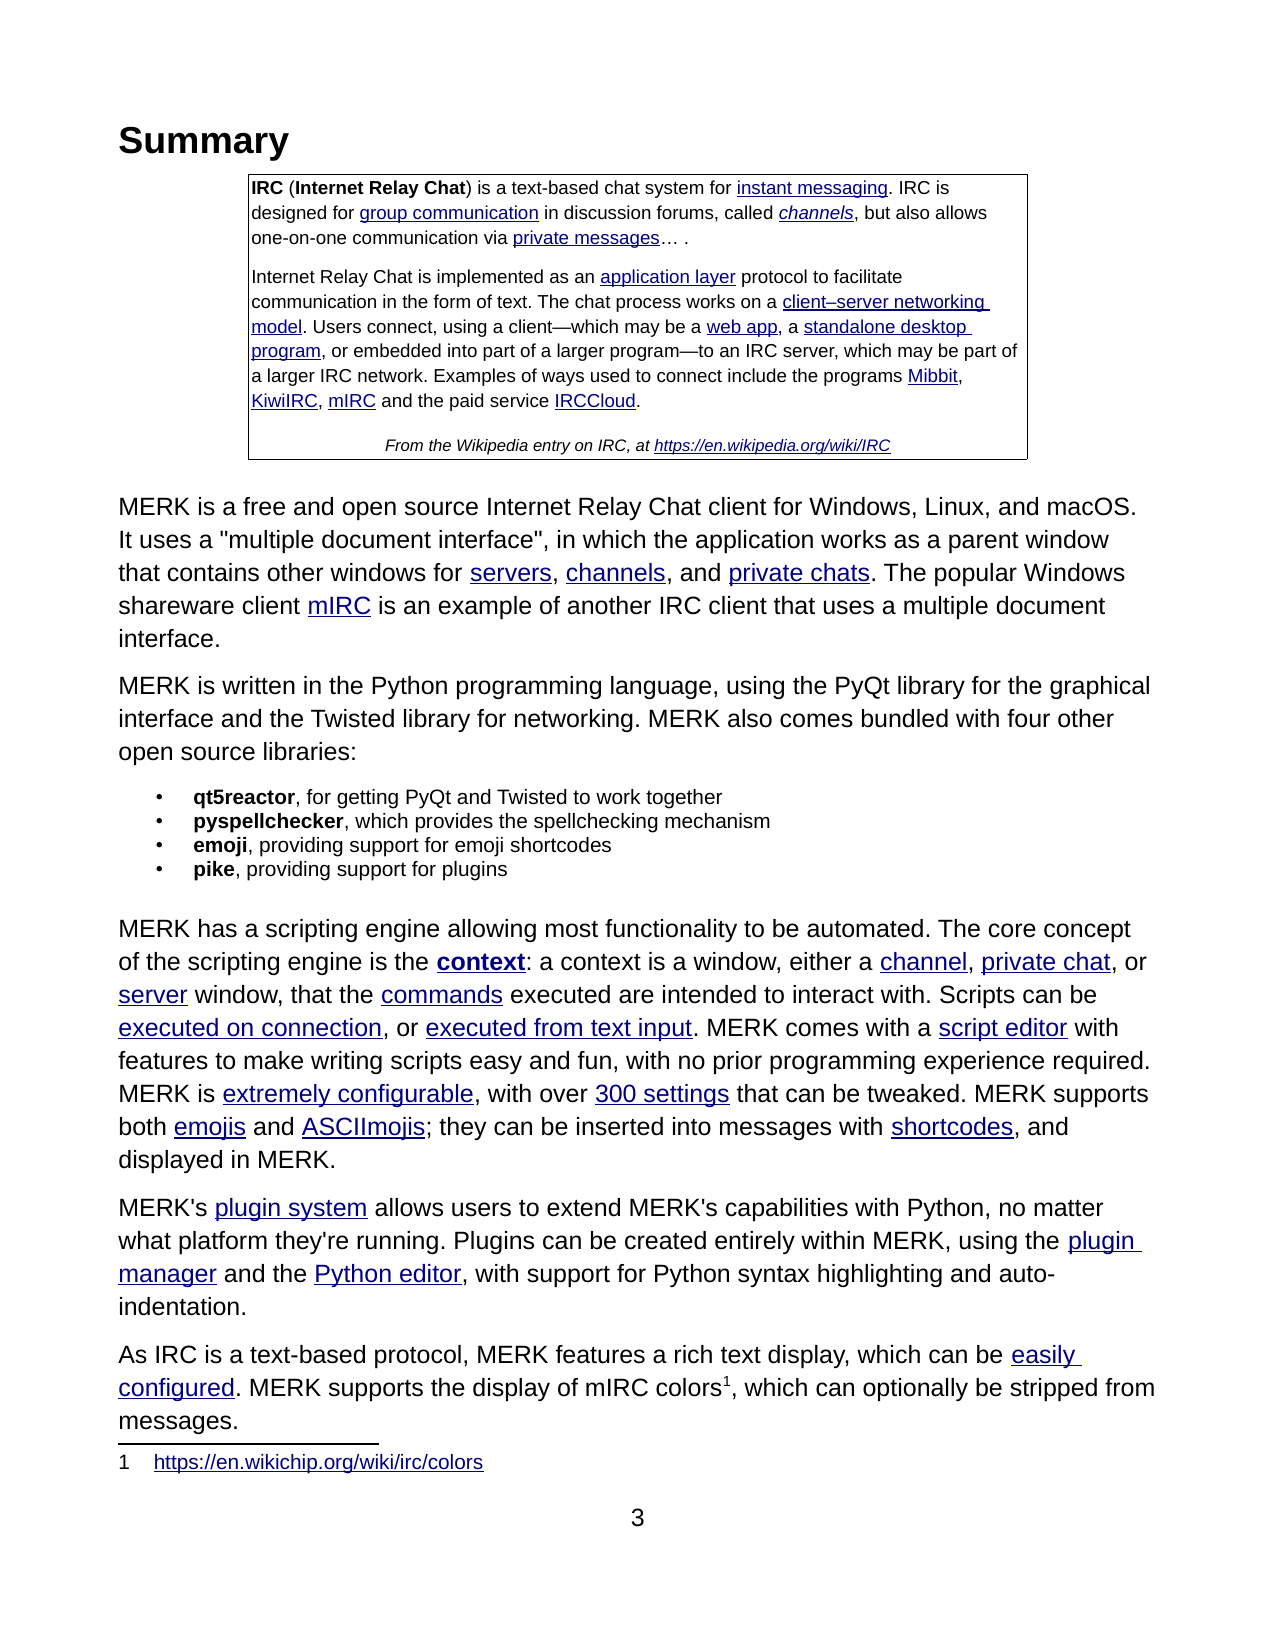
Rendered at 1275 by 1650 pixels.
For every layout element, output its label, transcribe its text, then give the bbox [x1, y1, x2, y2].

list emoji, providing support for emoji shortcodes [156, 833, 1157, 857]
text As IRC is a text-based protocol, MERK features a rich text display, which can be easily configured. MERK supports the display of mIRC colors, which can optionally be stripped from messages. [118, 1339, 1157, 1434]
list qt5reactor, for getting PyQt and Twisted to work together [156, 785, 1157, 809]
text MERK is written in the Python programming language, using the PyQt library for the graphical interface and the Twisted library for networking. MERK also comes bundled with four other open source libraries: [118, 671, 1157, 766]
list pyspellchecker, which provides the spellchecking mechanism [156, 809, 1157, 833]
text MERK has a scripting engine allowing most functionality to be automated. The core concept of the scripting engine is the context: a context is a window, either a channel, private chat, or server window, that the commands executed are intended to interact with. Scripts can be executed on connection, or executed from text input. MERK comes with a script editor with features to make writing scripts easy and fun, with no prior programming experience required. MERK is extremely configurable, with over 300 settings that can be tweaked. MERK supports both emojis and ASCIImojis; they can be inserted into messages with shortcodes, and displayed in MERK. [118, 881, 1157, 1174]
text https://en.wikichip.org/wiki/irc/colors [118, 1450, 1157, 1474]
table_header IRC (Internet Relay Chat) is a text-based chat system for instant messaging. IRC is designed for group communication in discussion forums, called channels, but also allows one-on-one communication via private messages… . Internet Relay Chat is implemented as an application layer protocol to facilitate communication in the form of text. The chat process works on a client–server networking model. Users connect, using a client—which may be a web app, a standalone desktop program, or embedded into part of a larger program—to an IRC server, which may be part of a larger IRC network. Examples of ways used to connect include the programs Mibbit, KiwiIRC, mIRC and the paid service IRCCloud. [249, 175, 1027, 433]
text MERK is a free and open source Internet Relay Chat client for Windows, Linux, and macOS. It uses a "multiple document interface", in which the application works as a parent window that contains other windows for servers, channels, and private chats. The popular Windows shareware client mIRC is an example of another IRC client that uses a multiple document interface. [118, 458, 1157, 652]
text MERK's plugin system allows users to extend MERK's capabilities with Python, no matter what platform they're running. Plugins can be created entirely within MERK, using the plugin manager and the Python editor, with support for Python syntax highlighting and auto-indentation. [118, 1193, 1157, 1321]
subtitle Summary [118, 118, 1157, 161]
list pike, providing support for plugins [156, 857, 1157, 881]
table_cell From the Wikipedia entry on IRC, at https://en.wikipedia.org/wiki/IRC [249, 433, 1027, 458]
